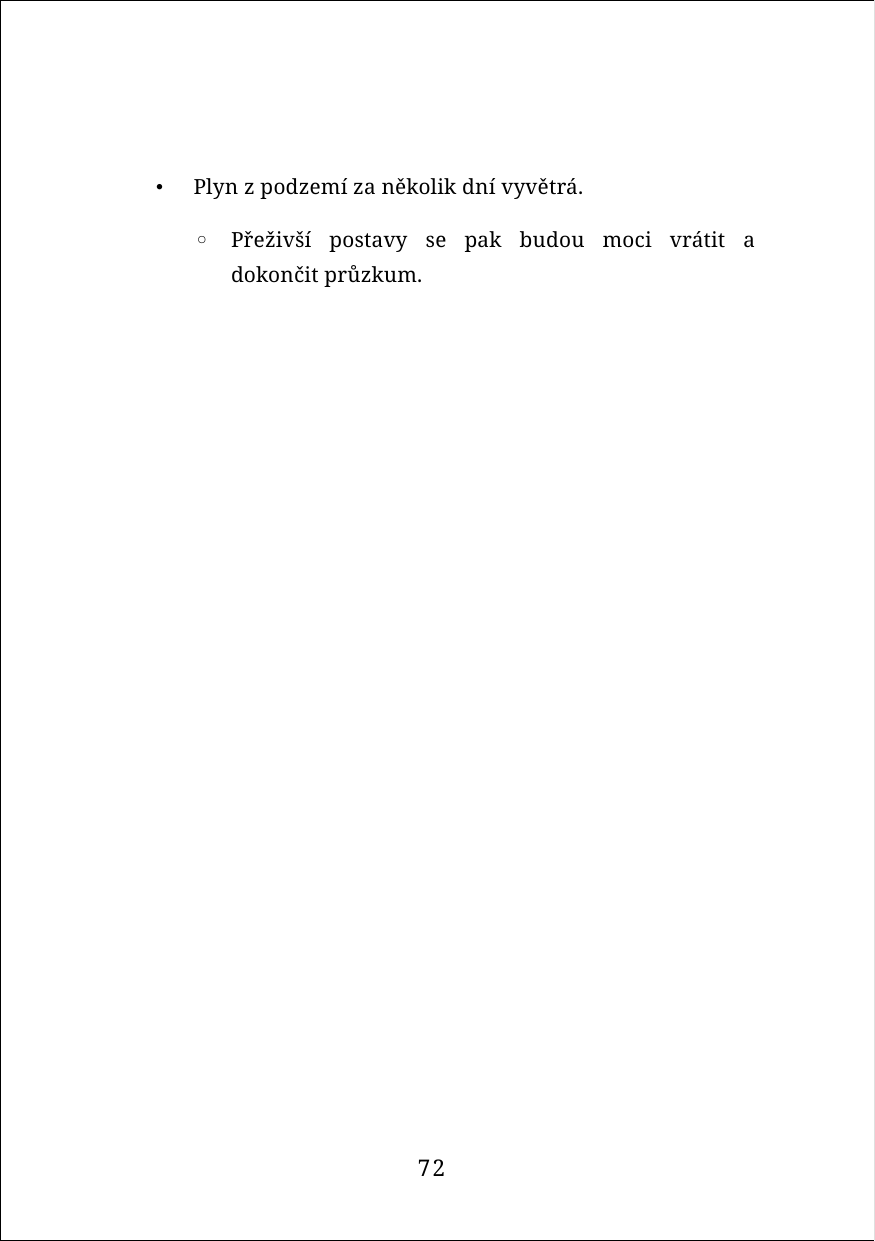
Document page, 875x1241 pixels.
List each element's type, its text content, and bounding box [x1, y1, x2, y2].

list Plyn z podzemí za několik dní vyvětrá. [156, 172, 756, 200]
list Přeživší postavy se pak budou moci vrátit a dokončit průzkum. [193, 225, 756, 289]
